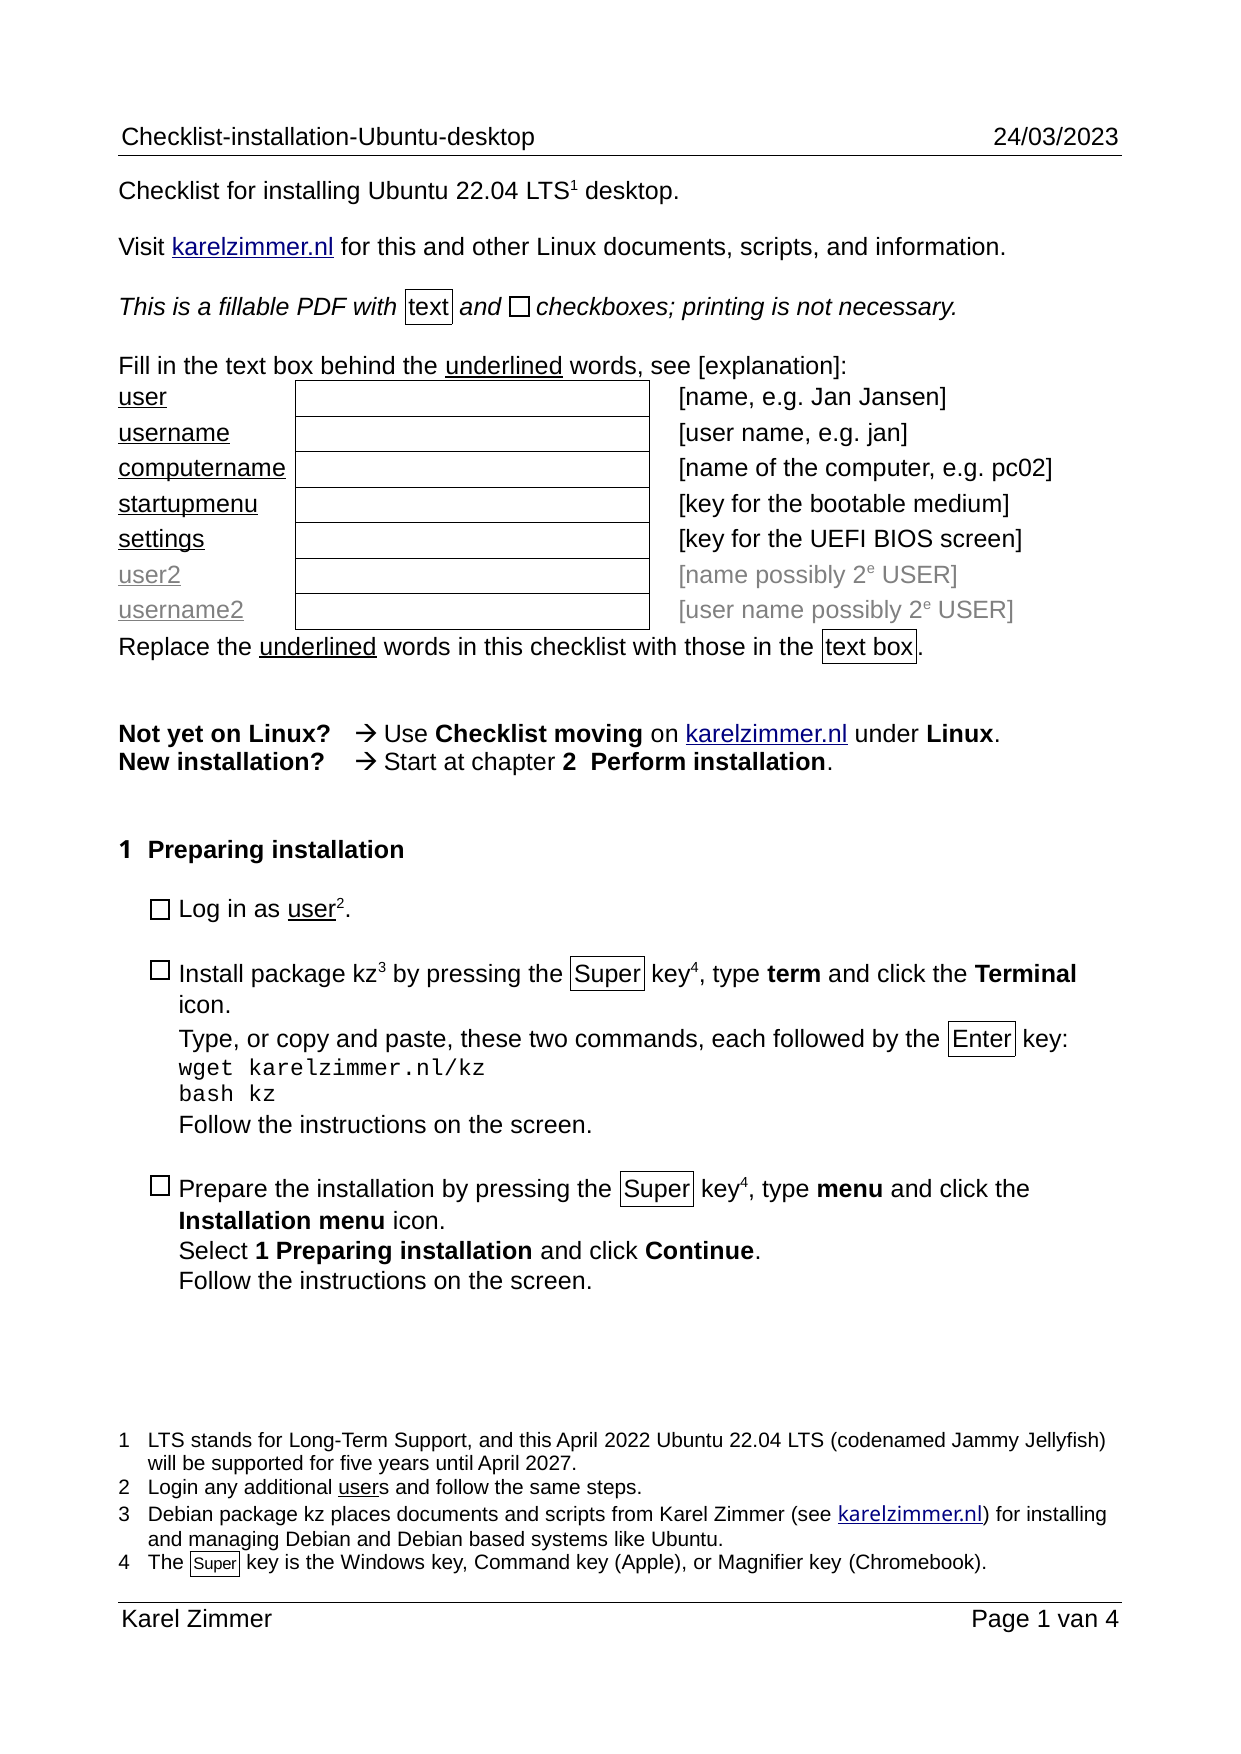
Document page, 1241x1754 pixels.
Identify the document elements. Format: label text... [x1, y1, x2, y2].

text [user name possibly 2e USER] [650, 593, 1122, 629]
text Not yet on Linux?  Use Checklist moving on karelzimmer.nl under Linux. [118, 720, 1122, 748]
text and checkboxes; printing is not necessary. [453, 289, 1122, 324]
table_cell [141, 955, 177, 1020]
text [name possibly 2e USER] [650, 558, 1122, 593]
table_header [141, 894, 177, 924]
text SETTINGS [118, 522, 295, 558]
text LTS stands for Long-Term Support, and this April 2022 Ubuntu 22.04 LTS (codenamed Jammy Jellyfish) will be supported for five years until April 2027. [118, 1428, 1122, 1475]
list Preparing installation [118, 832, 1122, 866]
text Checklist for installing Ubuntu 22.04 LTS desktop. [118, 177, 1122, 205]
text Fill in the text box behind the underlined words, see [explanation]: [118, 352, 1122, 380]
text [user name, e.g. jan] [650, 416, 1122, 451]
text USER2 [118, 558, 295, 593]
table_cell [141, 1110, 177, 1140]
text USERname [118, 416, 295, 451]
table_header Log in as USER. [177, 894, 1120, 924]
table_cell [141, 1170, 177, 1236]
text USERName2 [118, 593, 295, 629]
table_cell [141, 925, 177, 955]
table_cell [141, 1236, 177, 1266]
text user [118, 380, 295, 416]
text STARTupMEnU [118, 487, 295, 522]
text [name of the computer, e.g. pc02] [650, 451, 1122, 487]
table_cell [141, 1140, 177, 1170]
table_cell Prepare the installation by pressing the Super key4, type menu and click the Installation menu icon. [177, 1170, 1120, 1236]
text [name, e.g. Jan Jansen] [650, 380, 1122, 416]
table_cell [177, 925, 1120, 955]
table_cell Install package kz by pressing the Super key, type term and click the Terminal icon. [177, 955, 1120, 1020]
table_cell Follow the instructions on the screen. [177, 1110, 1120, 1140]
text . [917, 629, 1122, 664]
table_cell [141, 1020, 177, 1110]
text Visit karelzimmer.nl for this and other Linux documents, scripts, and information. [118, 233, 1122, 261]
table_cell [177, 1140, 1120, 1170]
table_cell Type, or copy and paste, these two commands, each followed by the Enter key: wget karelzimmer.nl/kz bash kz [177, 1020, 1120, 1110]
text COMPUTERNAme [118, 451, 295, 487]
text Replace the underlined words in this checklist with those in the [118, 629, 822, 664]
text [key for the bootable medium] [650, 487, 1122, 522]
text New installation?  Start at chapter 2 Perform installation. [118, 748, 1122, 776]
text [key for the UEFI BIOS screen] [650, 522, 1122, 558]
table_cell Select 1 Preparing installation and click Continue. [177, 1236, 1120, 1266]
text text box [823, 630, 916, 663]
table_cell [141, 1266, 177, 1296]
text text [406, 290, 452, 324]
text This is a fillable PDF with [118, 289, 405, 324]
table_cell Follow the instructions on the screen. [177, 1266, 1120, 1296]
